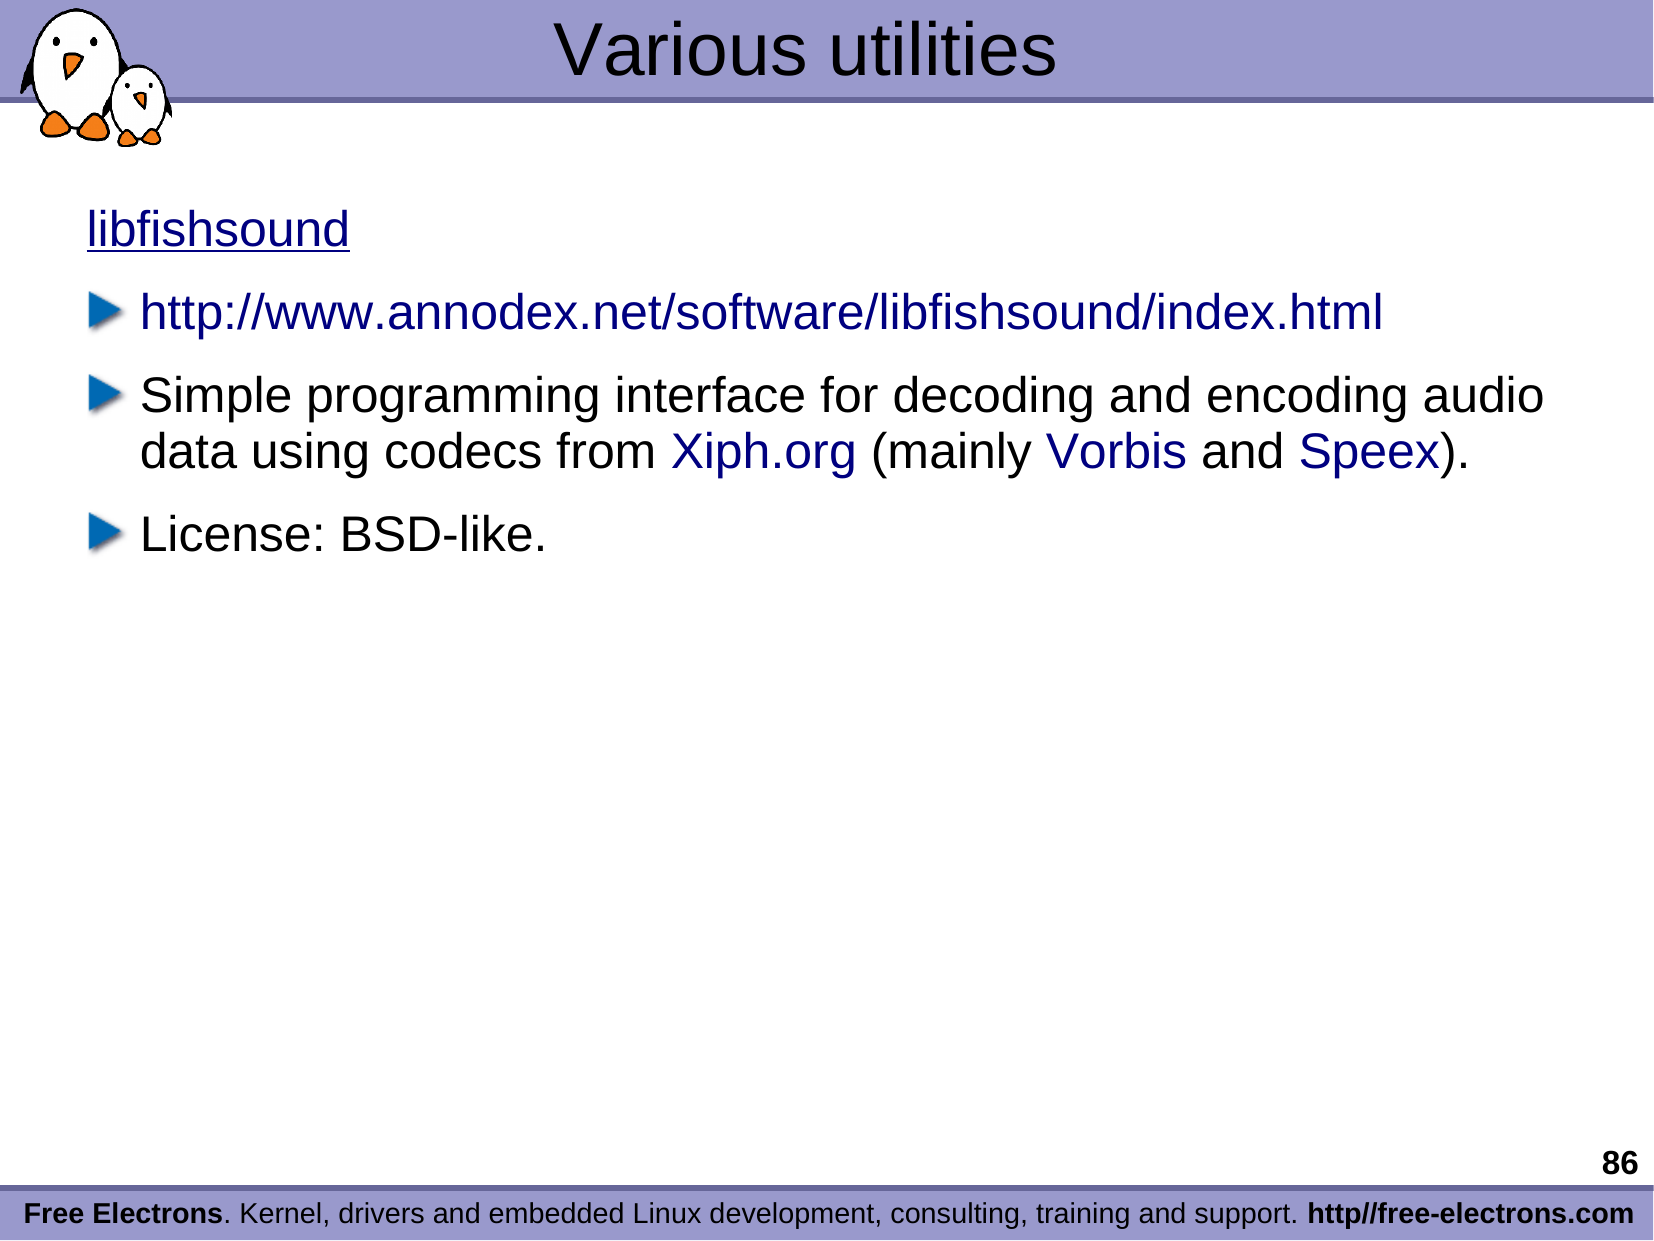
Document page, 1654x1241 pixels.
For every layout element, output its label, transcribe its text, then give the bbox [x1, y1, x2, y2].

picture [20, 8, 172, 147]
title Various utilities [60, 0, 1551, 100]
list libfishsound http://www.annodex.net/software/libfishsound/index.html Simple programming interface for decoding and encoding audio data using codecs from Xiph.org (mainly Vorbis and Speex). License: BSD-like. [68, 201, 1592, 1118]
